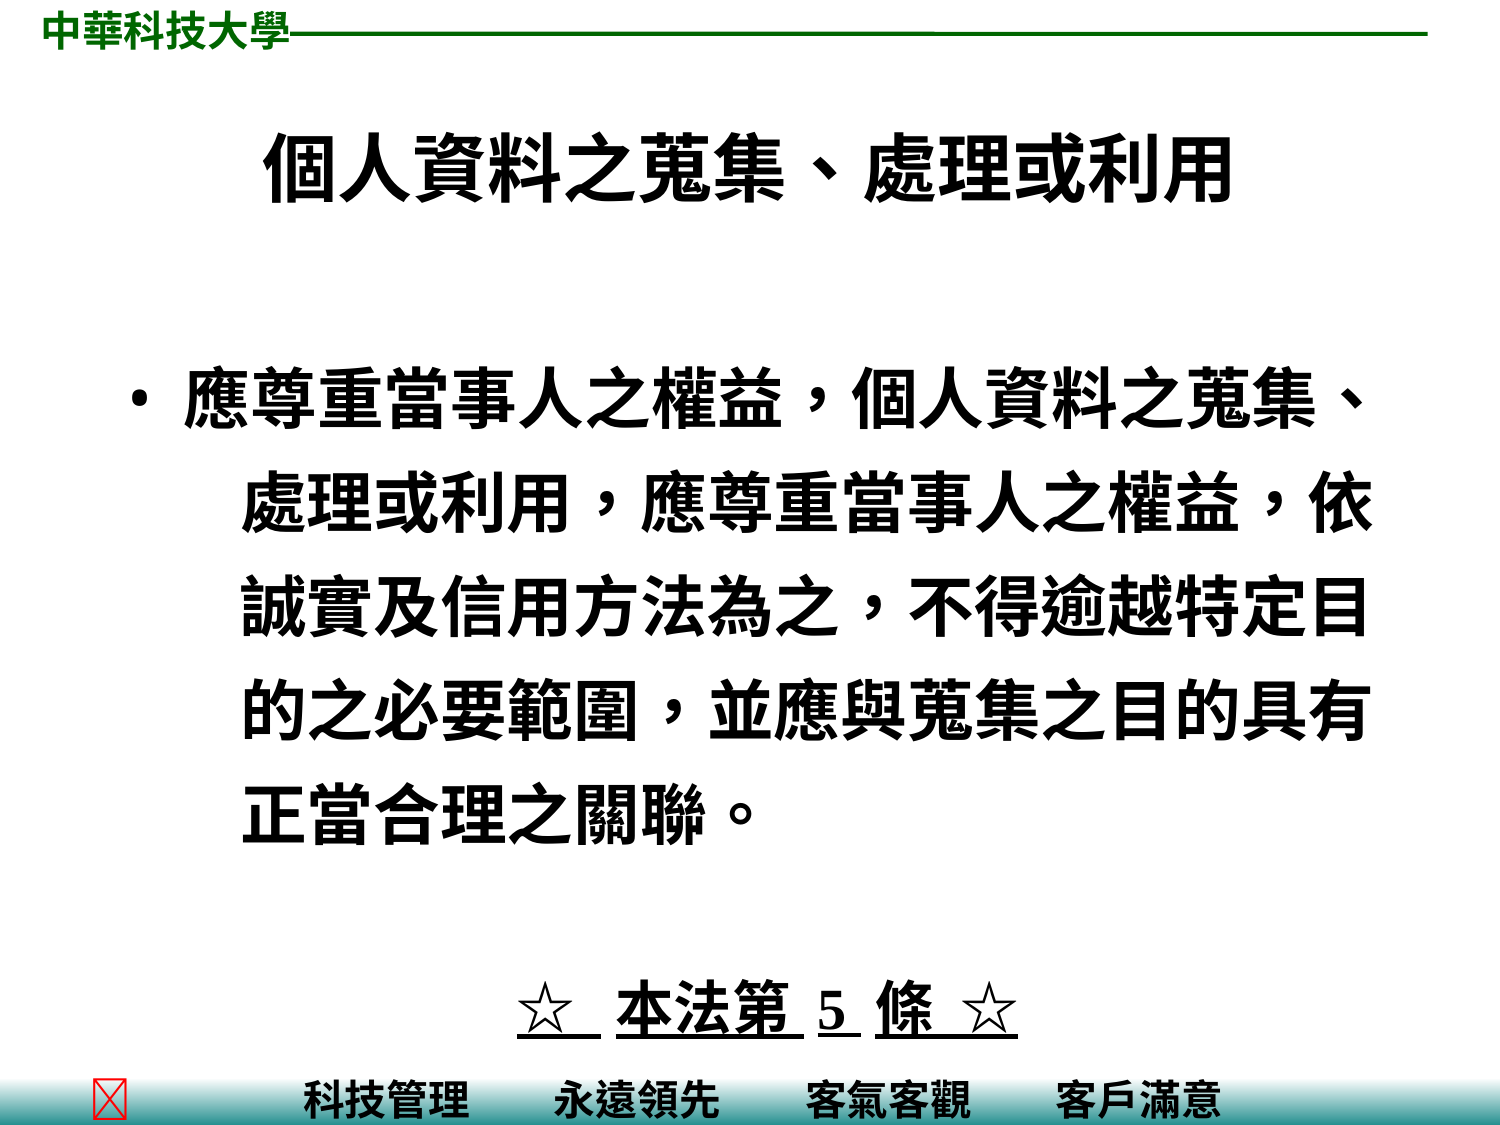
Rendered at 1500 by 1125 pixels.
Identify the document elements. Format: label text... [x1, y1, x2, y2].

list 應尊重當事人之權益，個人資料之蒐集、處理或利用，應尊重當事人之權益，依誠實及信用方法為之，不得逾越特定目的之必要範圍，並應與蒐集之目的具有正當合理之關聯。 [112, 324, 1412, 1000]
title 個人資料之蒐集、處理或利用 [75, 99, 1426, 233]
text_box ☆ 本法第 5 條 ☆ [502, 964, 1034, 1049]
